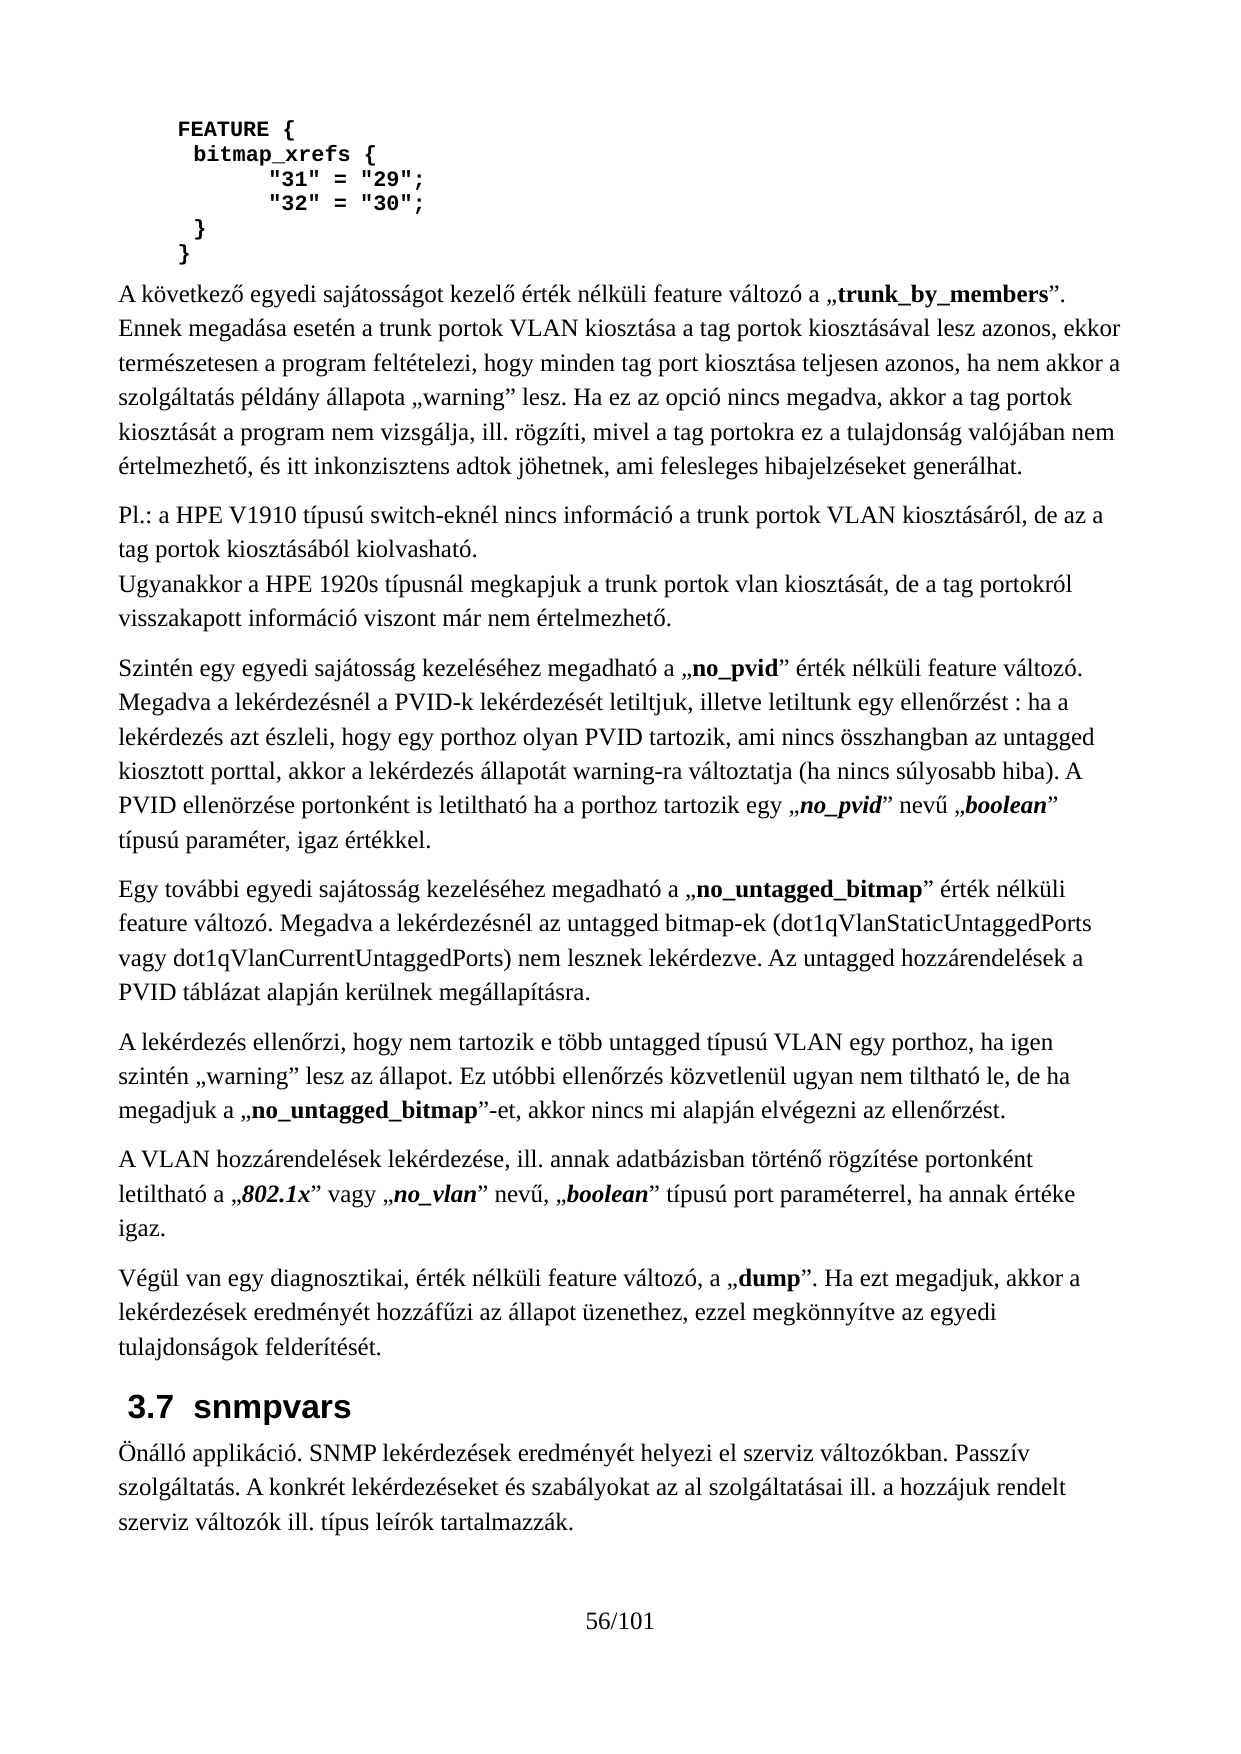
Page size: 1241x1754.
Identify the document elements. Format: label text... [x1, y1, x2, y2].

text Szintén egy egyedi sajátosság kezeléséhez megadható a „no_pvid” érték nélküli feature változó. Megadva a lekérdezésnél a PVID-k lekérdezését letiltjuk, illetve letiltunk egy ellenőrzést : ha a lekérdezés azt észleli, hogy egy porthoz olyan PVID tartozik, ami nincs összhangban az untagged kiosztott porttal, akkor a lekérdezés állapotát warning-ra változtatja (ha nincs súlyosabb hiba). A PVID ellenörzése portonként is letiltható ha a porthoz tartozik egy „no_pvid” nevű „boolean” típusú paraméter, igaz értékkel. [118, 653, 1122, 854]
text Egy további egyedi sajátosság kezeléséhez megadható a „no_untagged_bitmap” érték nélküli feature változó. Megadva a lekérdezésnél az untagged bitmap-ek (dot1qVlanStaticUntaggedPorts vagy dot1qVlanCurrentUntaggedPorts) nem lesznek lekérdezve. Az untagged hozzárendelések a PVID táblázat alapján kerülnek megállapításra. [118, 874, 1122, 1006]
text A lekérdezés ellenőrzi, hogy nem tartozik e több untagged típusú VLAN egy porthoz, ha igen szintén „warning” lesz az állapot. Ez utóbbi ellenőrzés közvetlenül ugyan nem tiltható le, de ha megadjuk a „no_untagged_bitmap”-et, akkor nincs mi alapján elvégezni az ellenőrzést. [118, 1027, 1122, 1124]
text A következő egyedi sajátosságot kezelő érték nélküli feature változó a „trunk_by_members”. Ennek megadása esetén a trunk portok VLAN kiosztása a tag portok kiosztásával lesz azonos, ekkor természetesen a program feltételezi, hogy minden tag port kiosztása teljesen azonos, ha nem akkor a szolgáltatás példány állapota „warning” lesz. Ha ez az opció nincs megadva, akkor a tag portok kiosztását a program nem vizsgálja, ill. rögzíti, mivel a tag portokra ez a tulajdonság valójában nem értelmezhető, és itt inkonzisztens adtok jöhetnek, ami felesleges hibajelzéseket generálhat. [118, 279, 1122, 480]
text Végül van egy diagnosztikai, érték nélküli feature változó, a „dump”. Ha ezt megadjuk, akkor a lekérdezések eredményét hozzáfűzi az állapot üzenethez, ezzel megkönnyítve az egyedi tulajdonságok felderítését. [118, 1263, 1122, 1360]
text FEATURE { bitmap_xrefs { "31" = "29"; "32" = "30"; } } [177, 118, 1122, 267]
text Önálló applikáció. SNMP lekérdezések eredményét helyezi el szerviz változókban. Passzív szolgáltatás. A konkrét lekérdezéseket és szabályokat az al szolgáltatásai ill. a hozzájuk rendelt szerviz változók ill. típus leírók tartalmazzák. [118, 1438, 1122, 1536]
subtitle snmpvars [118, 1387, 1122, 1426]
text Pl.: a HPE V1910 típusú switch-eknél nincs információ a trunk portok VLAN kiosztásáról, de az a tag portok kiosztásából kiolvasható. Ugyanakkor a HPE 1920s típusnál megkapjuk a trunk portok vlan kiosztását, de a tag portokról visszakapott információ viszont már nem értelmezhető. [118, 500, 1122, 632]
text A VLAN hozzárendelések lekérdezése, ill. annak adatbázisban történő rögzítése portonként letiltható a „802.1x” vagy „no_vlan” nevű, „boolean” típusú port paraméterrel, ha annak értéke igaz. [118, 1144, 1122, 1242]
